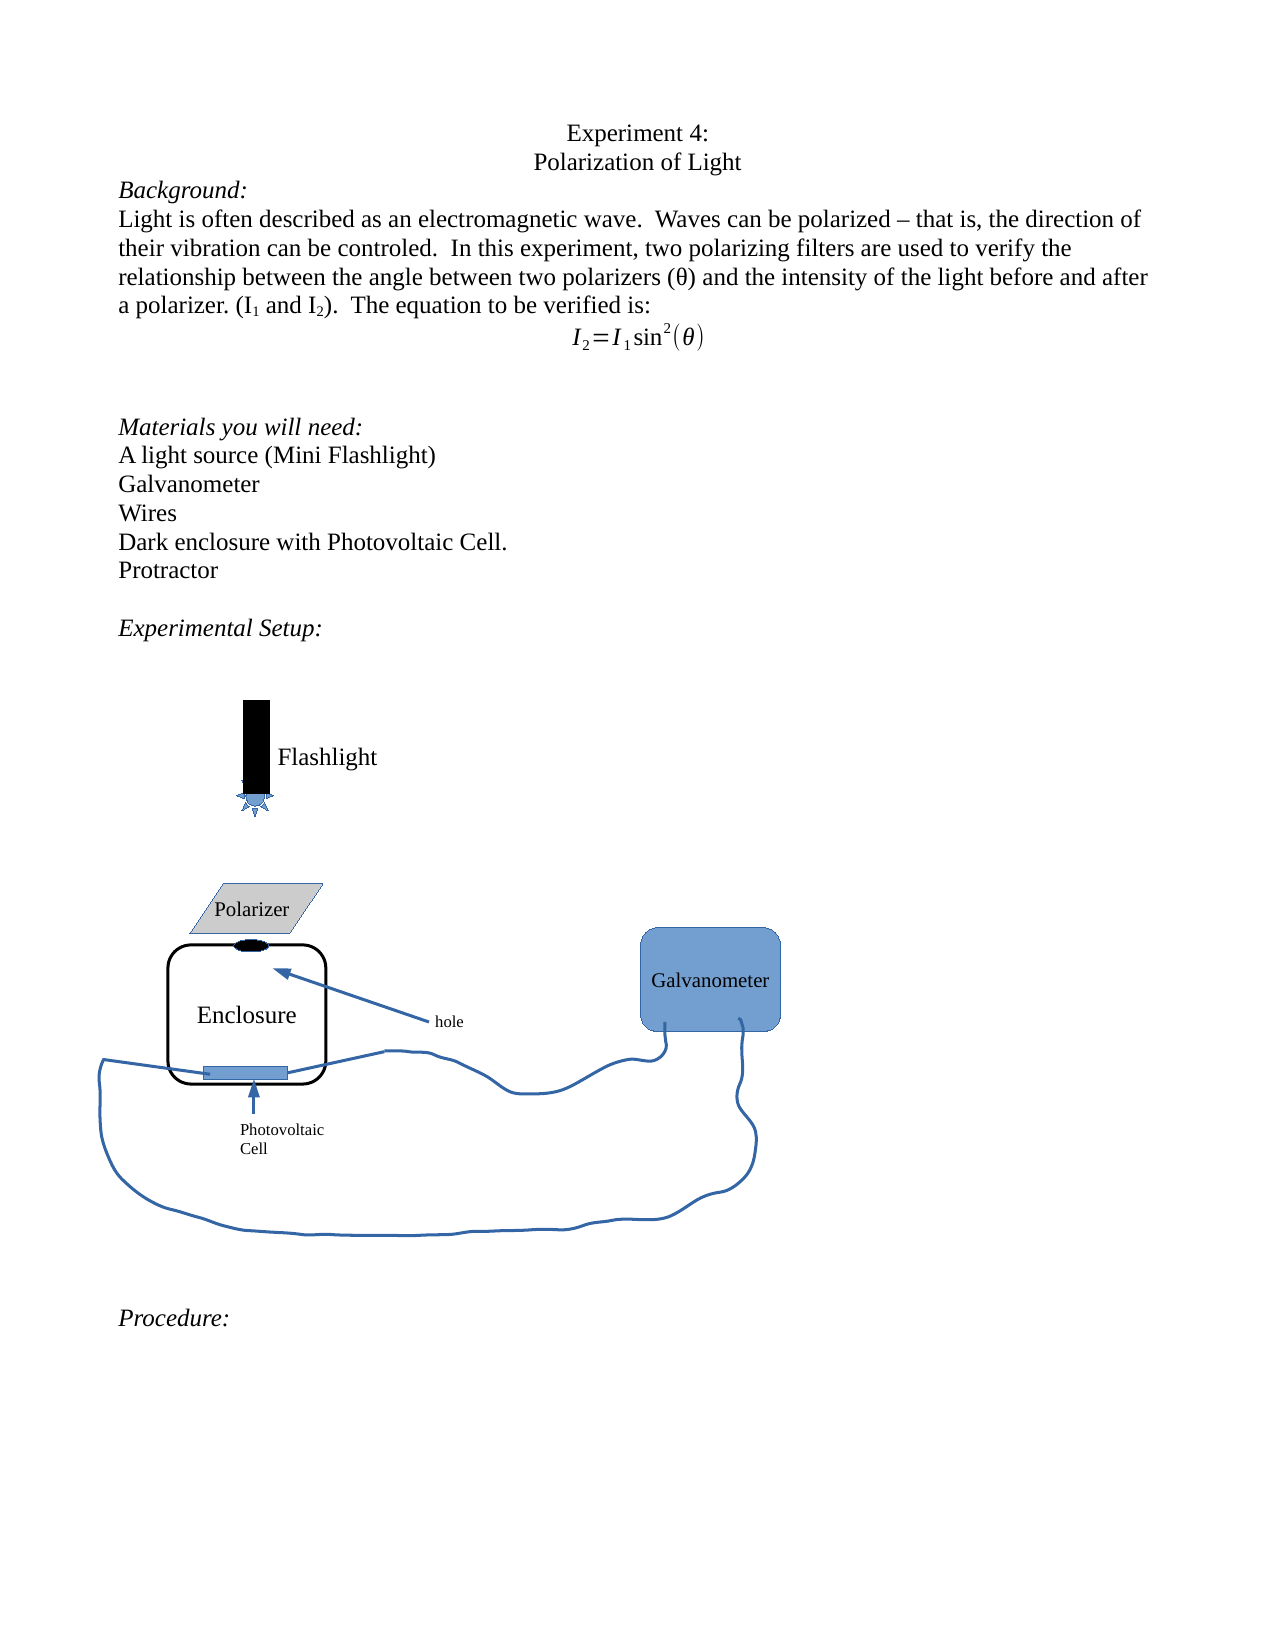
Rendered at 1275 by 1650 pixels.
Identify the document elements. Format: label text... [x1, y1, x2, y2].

text Experiment 4: [118, 118, 1157, 147]
text A light source (Mini Flashlight) [118, 441, 1157, 469]
text Dark enclosure with Photovoltaic Cell. [118, 527, 1157, 556]
text Light is often described as an electromagnetic wave. Waves can be polarized – that is, the direction of their vibration can be controled. In this experiment, two polarizing filters are used to verify the relationship between the angle between two polarizers (θ) and the intensity of the light before and after a polarizer. (I1 and I2). The equation to be verified is: [118, 204, 1157, 319]
text Polarization of Light [118, 147, 1157, 176]
text Wires [118, 498, 1157, 527]
text Materials you will need: [118, 412, 1157, 441]
text Galvanometer [118, 469, 1157, 498]
text Procedure: [118, 1303, 1157, 1332]
text Background: [118, 176, 1157, 204]
text Protractor [118, 556, 1157, 584]
text Experimental Setup: [118, 613, 1157, 642]
